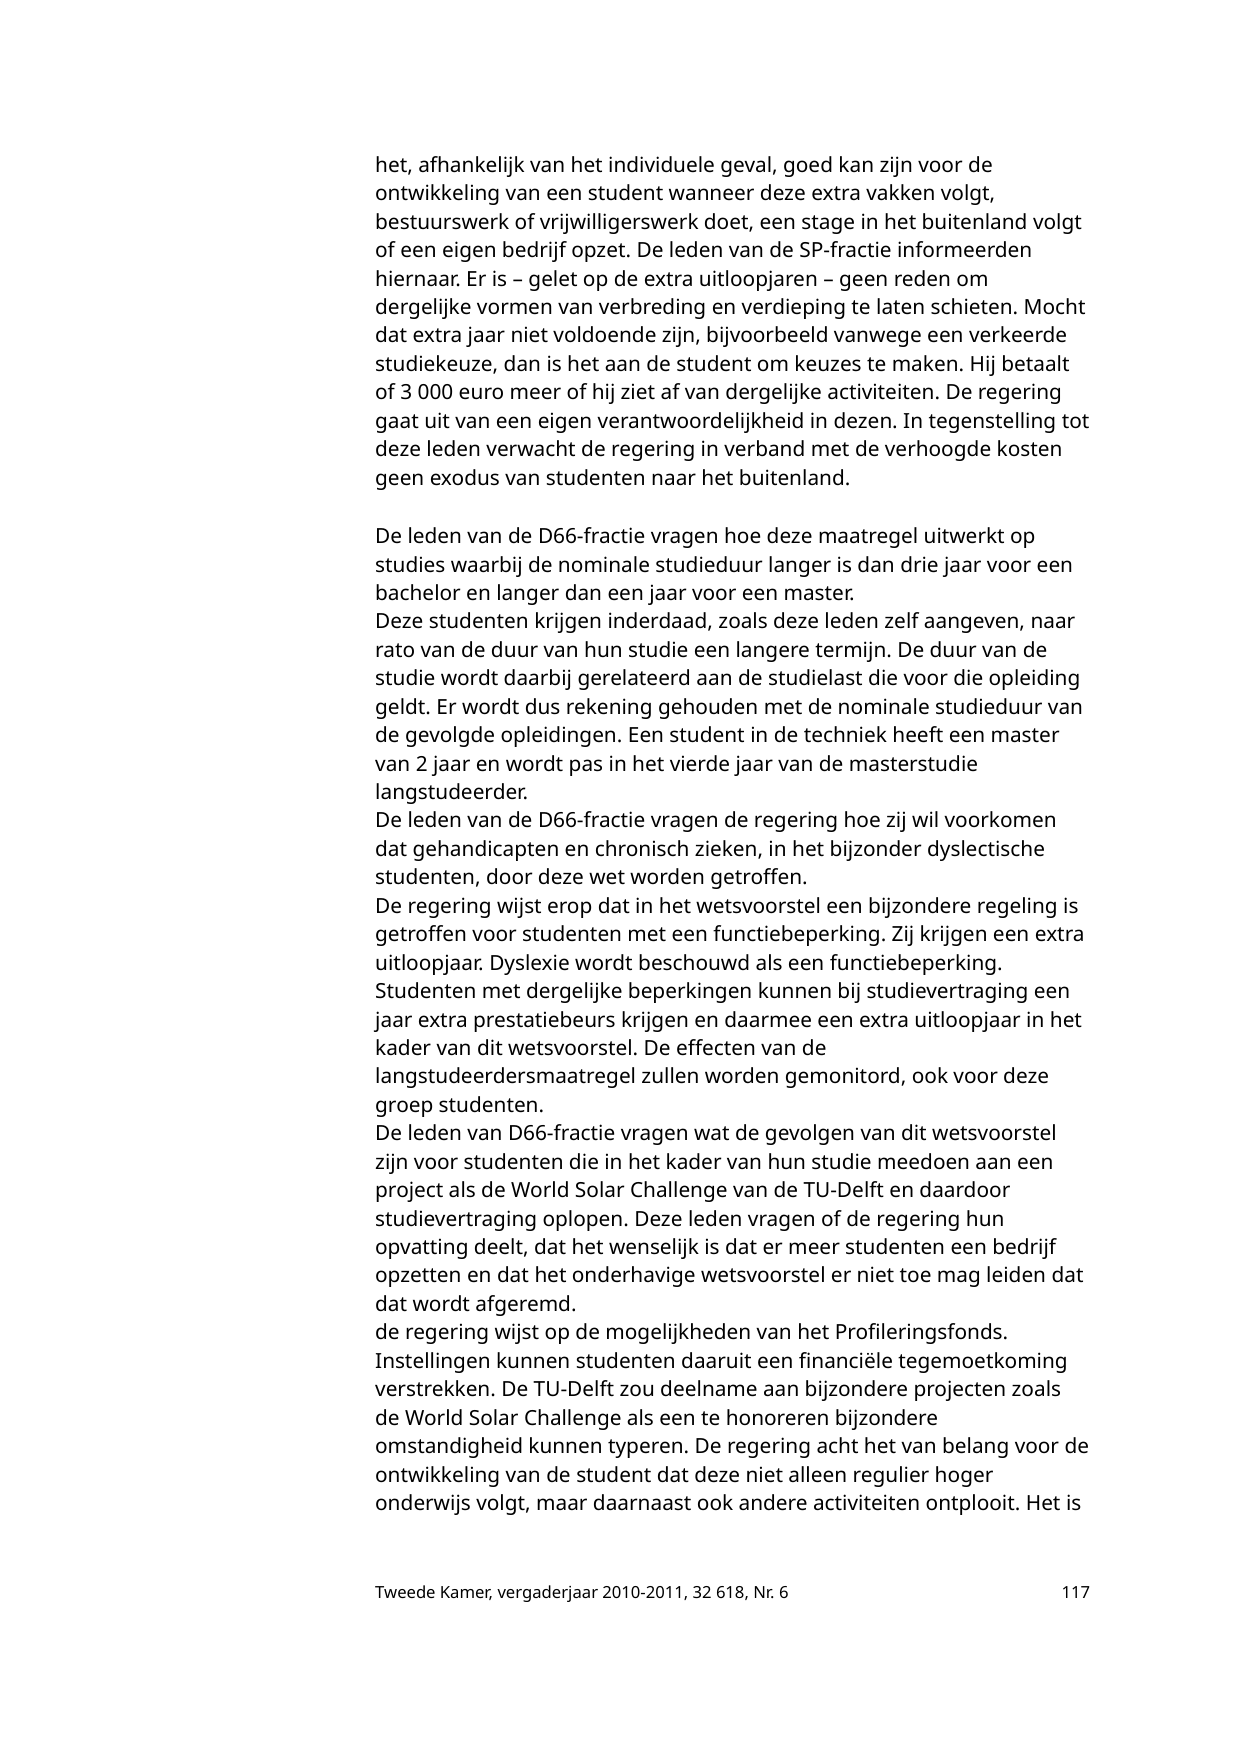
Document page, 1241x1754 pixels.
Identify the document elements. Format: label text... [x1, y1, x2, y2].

text De leden van de D66-fractie vragen hoe deze maatregel uitwerkt op studies waarbij de nominale studieduur langer is dan drie jaar voor een bachelor en langer dan een jaar voor een master. [375, 521, 1090, 607]
text De leden van de D66-fractie vragen de regering hoe zij wil voorkomen dat gehandicapten en chronisch zieken, in het bijzonder dyslectische studenten, door deze wet worden getroffen. [375, 806, 1090, 891]
text Deze studenten krijgen inderdaad, zoals deze leden zelf aangeven, naar rato van de duur van hun studie een langere termijn. De duur van de studie wordt daarbij gerelateerd aan de studielast die voor die opleiding geldt. Er wordt dus rekening gehouden met de nominale studieduur van de gevolgde opleidingen. Een student in de techniek heeft een master van 2 jaar en wordt pas in het vierde jaar van de masterstudie langstudeerder. [375, 607, 1090, 806]
text De regering wijst erop dat in het wetsvoorstel een bijzondere regeling is getroffen voor studenten met een functiebeperking. Zij krijgen een extra uitloopjaar. Dyslexie wordt beschouwd als een functiebeperking. Studenten met dergelijke beperkingen kunnen bij studievertraging een jaar extra prestatiebeurs krijgen en daarmee een extra uitloopjaar in het kader van dit wetsvoorstel. De effecten van de langstudeerdersmaatregel zullen worden gemonitord, ook voor deze groep studenten. [375, 891, 1090, 1118]
text De leden van D66-fractie vragen wat de gevolgen van dit wetsvoorstel zijn voor studenten die in het kader van hun studie meedoen aan een project als de World Solar Challenge van de TU-Delft en daardoor studievertraging oplopen. Deze leden vragen of de regering hun opvatting deelt, dat het wenselijk is dat er meer studenten een bedrijf opzetten en dat het onderhavige wetsvoorstel er niet toe mag leiden dat dat wordt afgeremd. [375, 1118, 1090, 1317]
text de regering wijst op de mogelijkheden van het Profileringsfonds. Instellingen kunnen studenten daaruit een financiële tegemoetkoming verstrekken. De TU-Delft zou deelname aan bijzondere projecten zoals de World Solar Challenge als een te honoreren bijzondere omstandigheid kunnen typeren. De regering acht het van belang voor de ontwikkeling van de student dat deze niet alleen regulier hoger onderwijs volgt, maar daarnaast ook andere activiteiten ontplooit. Het is [375, 1317, 1090, 1517]
text het, afhankelijk van het individuele geval, goed kan zijn voor de ontwikkeling van een student wanneer deze extra vakken volgt, bestuurswerk of vrijwilligerswerk doet, een stage in het buitenland volgt of een eigen bedrijf opzet. De leden van de SP-fractie informeerden hiernaar. Er is – gelet op de extra uitloopjaren – geen reden om dergelijke vormen van verbreding en verdieping te laten schieten. Mocht dat extra jaar niet voldoende zijn, bijvoorbeeld vanwege een verkeerde studiekeuze, dan is het aan de student om keuzes te maken. Hij betaalt of 3 000 euro meer of hij ziet af van dergelijke activiteiten. De regering gaat uit van een eigen verantwoordelijkheid in dezen. In tegenstelling tot deze leden verwacht de regering in verband met de verhoogde kosten geen exodus van studenten naar het buitenland. [375, 150, 1090, 491]
